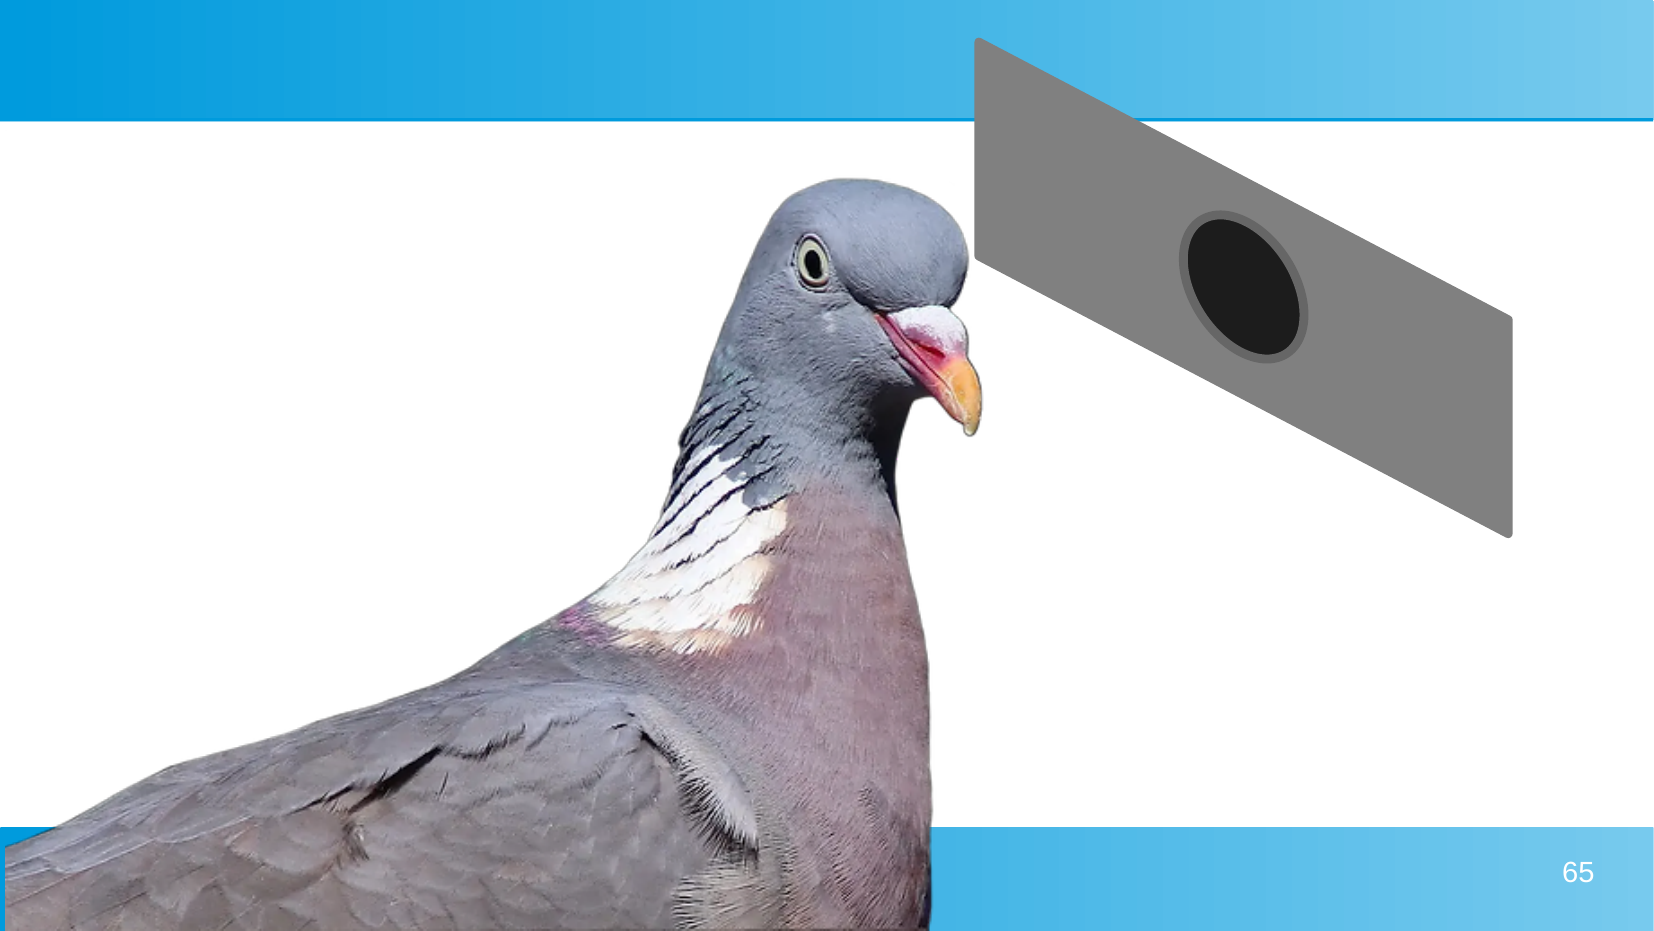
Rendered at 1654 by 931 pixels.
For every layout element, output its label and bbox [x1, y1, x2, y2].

picture [5, 130, 1007, 931]
text_box [978, 42, 1509, 534]
